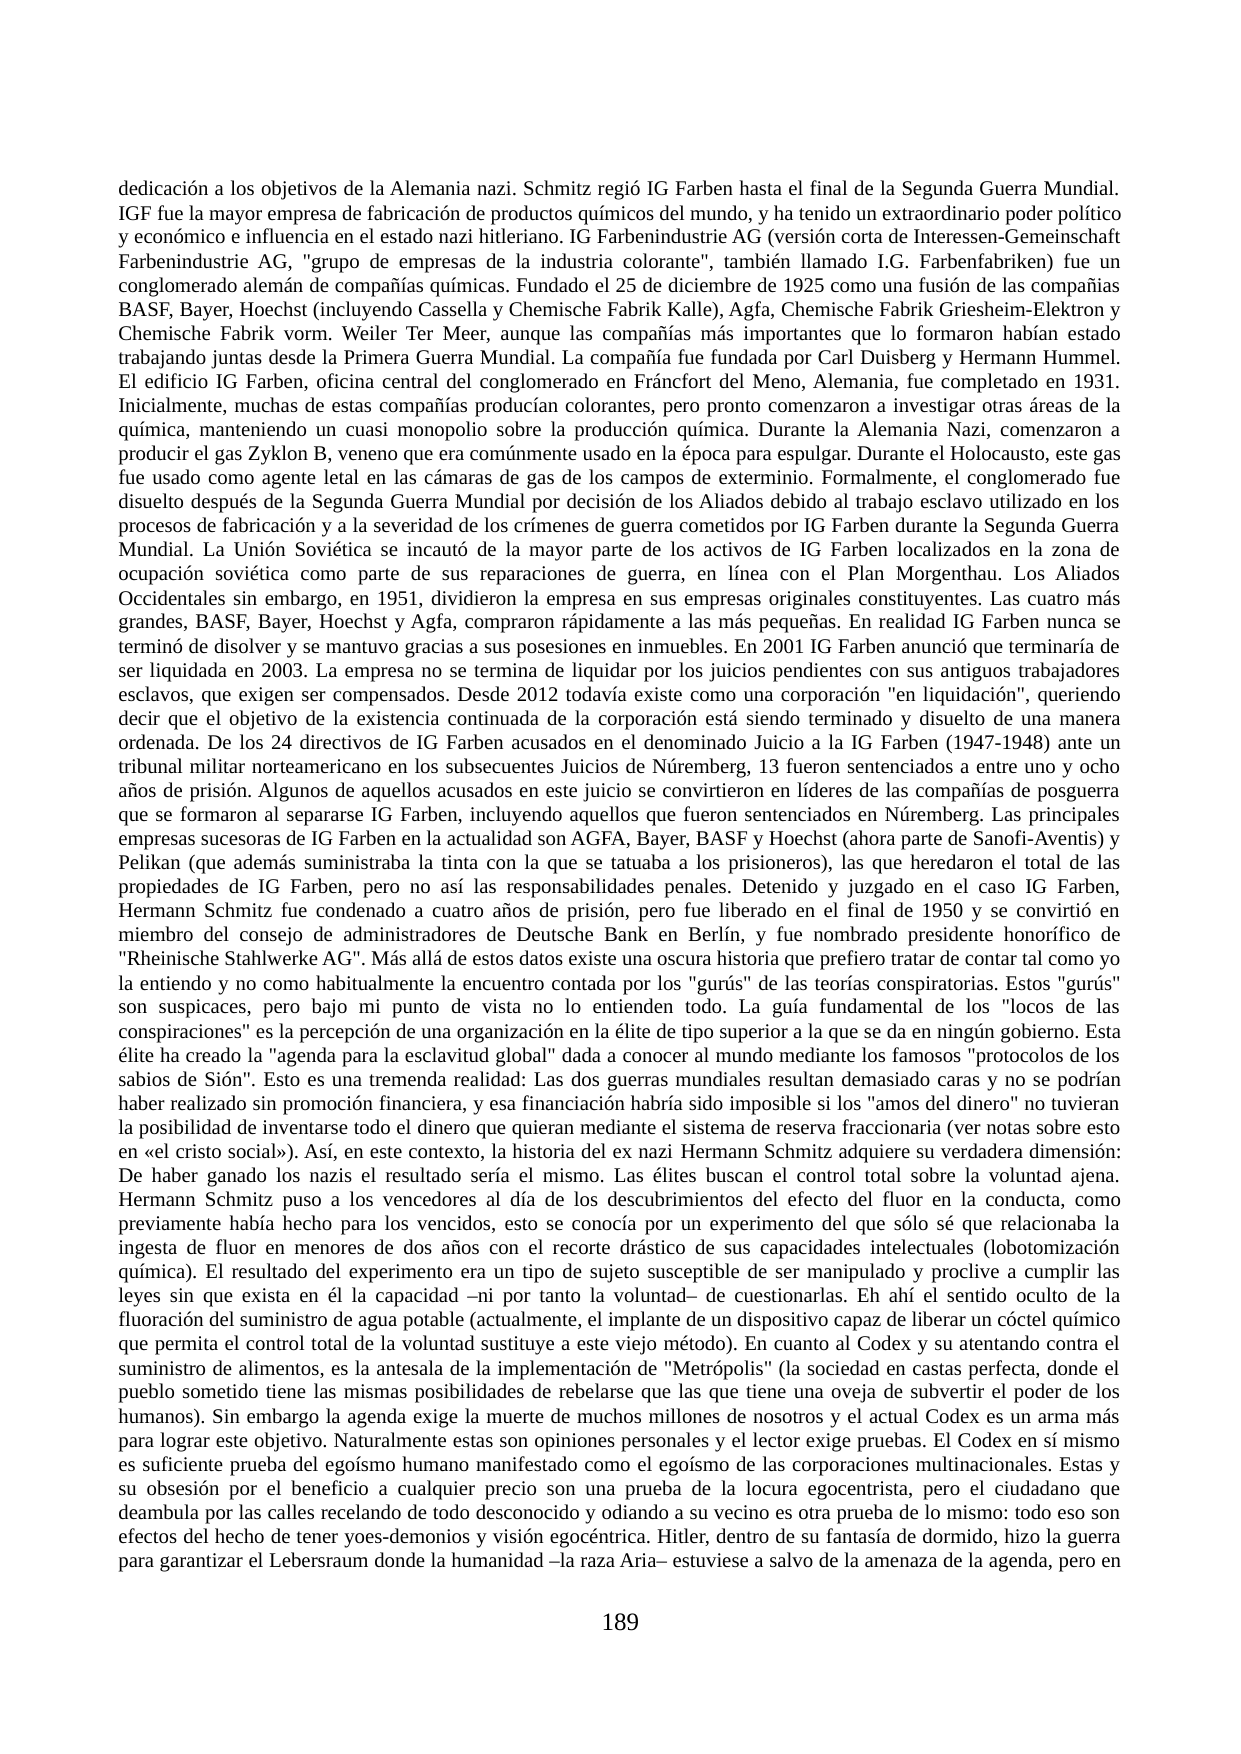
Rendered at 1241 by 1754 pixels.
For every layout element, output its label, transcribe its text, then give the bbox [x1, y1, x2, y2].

text dedicación a los objetivos de la Alemania nazi. Schmitz regió IG Farben hasta el final de la Segunda Guerra Mundial. IGF fue la mayor empresa de fabricación de productos químicos del mundo, y ha tenido un extraordinario poder político y económico e influencia en el estado nazi hitleriano. IG Farbenindustrie AG (versión corta de Interessen-Gemeinschaft Farbenindustrie AG, "grupo de empresas de la industria colorante", también llamado I.G. Farbenfabriken) fue un conglomerado alemán de compañías químicas. Fundado el 25 de diciembre de 1925 como una fusión de las compañias BASF, Bayer, Hoechst (incluyendo Cassella y Chemische Fabrik Kalle), Agfa, Chemische Fabrik Griesheim-Elektron y Chemische Fabrik vorm. Weiler Ter Meer, aunque las compañías más importantes que lo formaron habían estado trabajando juntas desde la Primera Guerra Mundial. La compañía fue fundada por Carl Duisberg y Hermann Hummel. El edificio IG Farben, oficina central del conglomerado en Fráncfort del Meno, Alemania, fue completado en 1931. Inicialmente, muchas de estas compañías producían colorantes, pero pronto comenzaron a investigar otras áreas de la química, manteniendo un cuasi monopolio sobre la producción química. Durante la Alemania Nazi, comenzaron a producir el gas Zyklon B, veneno que era comúnmente usado en la época para espulgar. Durante el Holocausto, este gas fue usado como agente letal en las cámaras de gas de los campos de exterminio. Formalmente, el conglomerado fue disuelto después de la Segunda Guerra Mundial por decisión de los Aliados debido al trabajo esclavo utilizado en los procesos de fabricación y a la severidad de los crímenes de guerra cometidos por IG Farben durante la Segunda Guerra Mundial. La Unión Soviética se incautó de la mayor parte de los activos de IG Farben localizados en la zona de ocupación soviética como parte de sus reparaciones de guerra, en línea con el Plan Morgenthau. Los Aliados Occidentales sin embargo, en 1951, dividieron la empresa en sus empresas originales constituyentes. Las cuatro más grandes, BASF, Bayer, Hoechst y Agfa, compraron rápidamente a las más pequeñas. En realidad IG Farben nunca se terminó de disolver y se mantuvo gracias a sus posesiones en inmuebles. En 2001 IG Farben anunció que terminaría de ser liquidada en 2003. La empresa no se termina de liquidar por los juicios pendientes con sus antiguos trabajadores esclavos, que exigen ser compensados. Desde 2012 todavía existe como una corporación "en liquidación", queriendo decir que el objetivo de la existencia continuada de la corporación está siendo terminado y disuelto de una manera ordenada. De los 24 directivos de IG Farben acusados en el denominado Juicio a la IG Farben (1947-1948) ante un tribunal militar norteamericano en los subsecuentes Juicios de Núremberg, 13 fueron sentenciados a entre uno y ocho años de prisión. Algunos de aquellos acusados en este juicio se convirtieron en líderes de las compañías de posguerra que se formaron al separarse IG Farben, incluyendo aquellos que fueron sentenciados en Núremberg. Las principales empresas sucesoras de IG Farben en la actualidad son AGFA, Bayer, BASF y Hoechst (ahora parte de Sanofi-Aventis) y Pelikan (que además suministraba la tinta con la que se tatuaba a los prisioneros), las que heredaron el total de las propiedades de IG Farben, pero no así las responsabilidades penales. Detenido y juzgado en el caso IG Farben, Hermann Schmitz fue condenado a cuatro años de prisión, pero fue liberado en el final de 1950 y se convirtió en miembro del consejo de administradores de Deutsche Bank en Berlín, y fue nombrado presidente honorífico de "Rheinische Stahlwerke AG". Más allá de estos datos existe una oscura historia que prefiero tratar de contar tal como yo la entiendo y no como habitualmente la encuentro contada por los "gurús" de las teorías conspiratorias. Estos "gurús" son suspicaces, pero bajo mi punto de vista no lo entienden todo. La guía fundamental de los "locos de las conspiraciones" es la percepción de una organización en la élite de tipo superior a la que se da en ningún gobierno. Esta élite ha creado la "agenda para la esclavitud global" dada a conocer al mundo mediante los famosos "protocolos de los sabios de Sión". Esto es una tremenda realidad: Las dos guerras mundiales resultan demasiado caras y no se podrían haber realizado sin promoción financiera, y esa financiación habría sido imposible si los "amos del dinero" no tuvieran la posibilidad de inventarse todo el dinero que quieran mediante el sistema de reserva fraccionaria (ver notas sobre esto en «el cristo social»). Así, en este contexto, la historia del ex nazi Hermann Schmitz adquiere su verdadera dimensión: De haber ganado los nazis el resultado sería el mismo. Las élites buscan el control total sobre la voluntad ajena. Hermann Schmitz puso a los vencedores al día de los descubrimientos del efecto del fluor en la conducta, como previamente había hecho para los vencidos, esto se conocía por un experimento del que sólo sé que relacionaba la ingesta de fluor en menores de dos años con el recorte drástico de sus capacidades intelectuales (lobotomización química). El resultado del experimento era un tipo de sujeto susceptible de ser manipulado y proclive a cumplir las leyes sin que exista en él la capacidad –ni por tanto la voluntad– de cuestionarlas. Eh ahí el sentido oculto de la fluoración del suministro de agua potable (actualmente, el implante de un dispositivo capaz de liberar un cóctel químico que permita el control total de la voluntad sustituye a este viejo método). En cuanto al Codex y su atentando contra el suministro de alimentos, es la antesala de la implementación de "Metrópolis" (la sociedad en castas perfecta, donde el pueblo sometido tiene las mismas posibilidades de rebelarse que las que tiene una oveja de subvertir el poder de los humanos). Sin embargo la agenda exige la muerte de muchos millones de nosotros y el actual Codex es un arma más para lograr este objetivo. Naturalmente estas son opiniones personales y el lector exige pruebas. El Codex en sí mismo es suficiente prueba del egoísmo humano manifestado como el egoísmo de las corporaciones multinacionales. Estas y su obsesión por el beneficio a cualquier precio son una prueba de la locura egocentrista, pero el ciudadano que deambula por las calles recelando de todo desconocido y odiando a su vecino es otra prueba de lo mismo: todo eso son efectos del hecho de tener yoes-demonios y visión egocéntrica. Hitler, dentro de su fantasía de dormido, hizo la guerra para garantizar el Lebersraum donde la humanidad –la raza Aria– estuviese a salvo de la amenaza de la agenda, pero en [118, 176, 1122, 1572]
